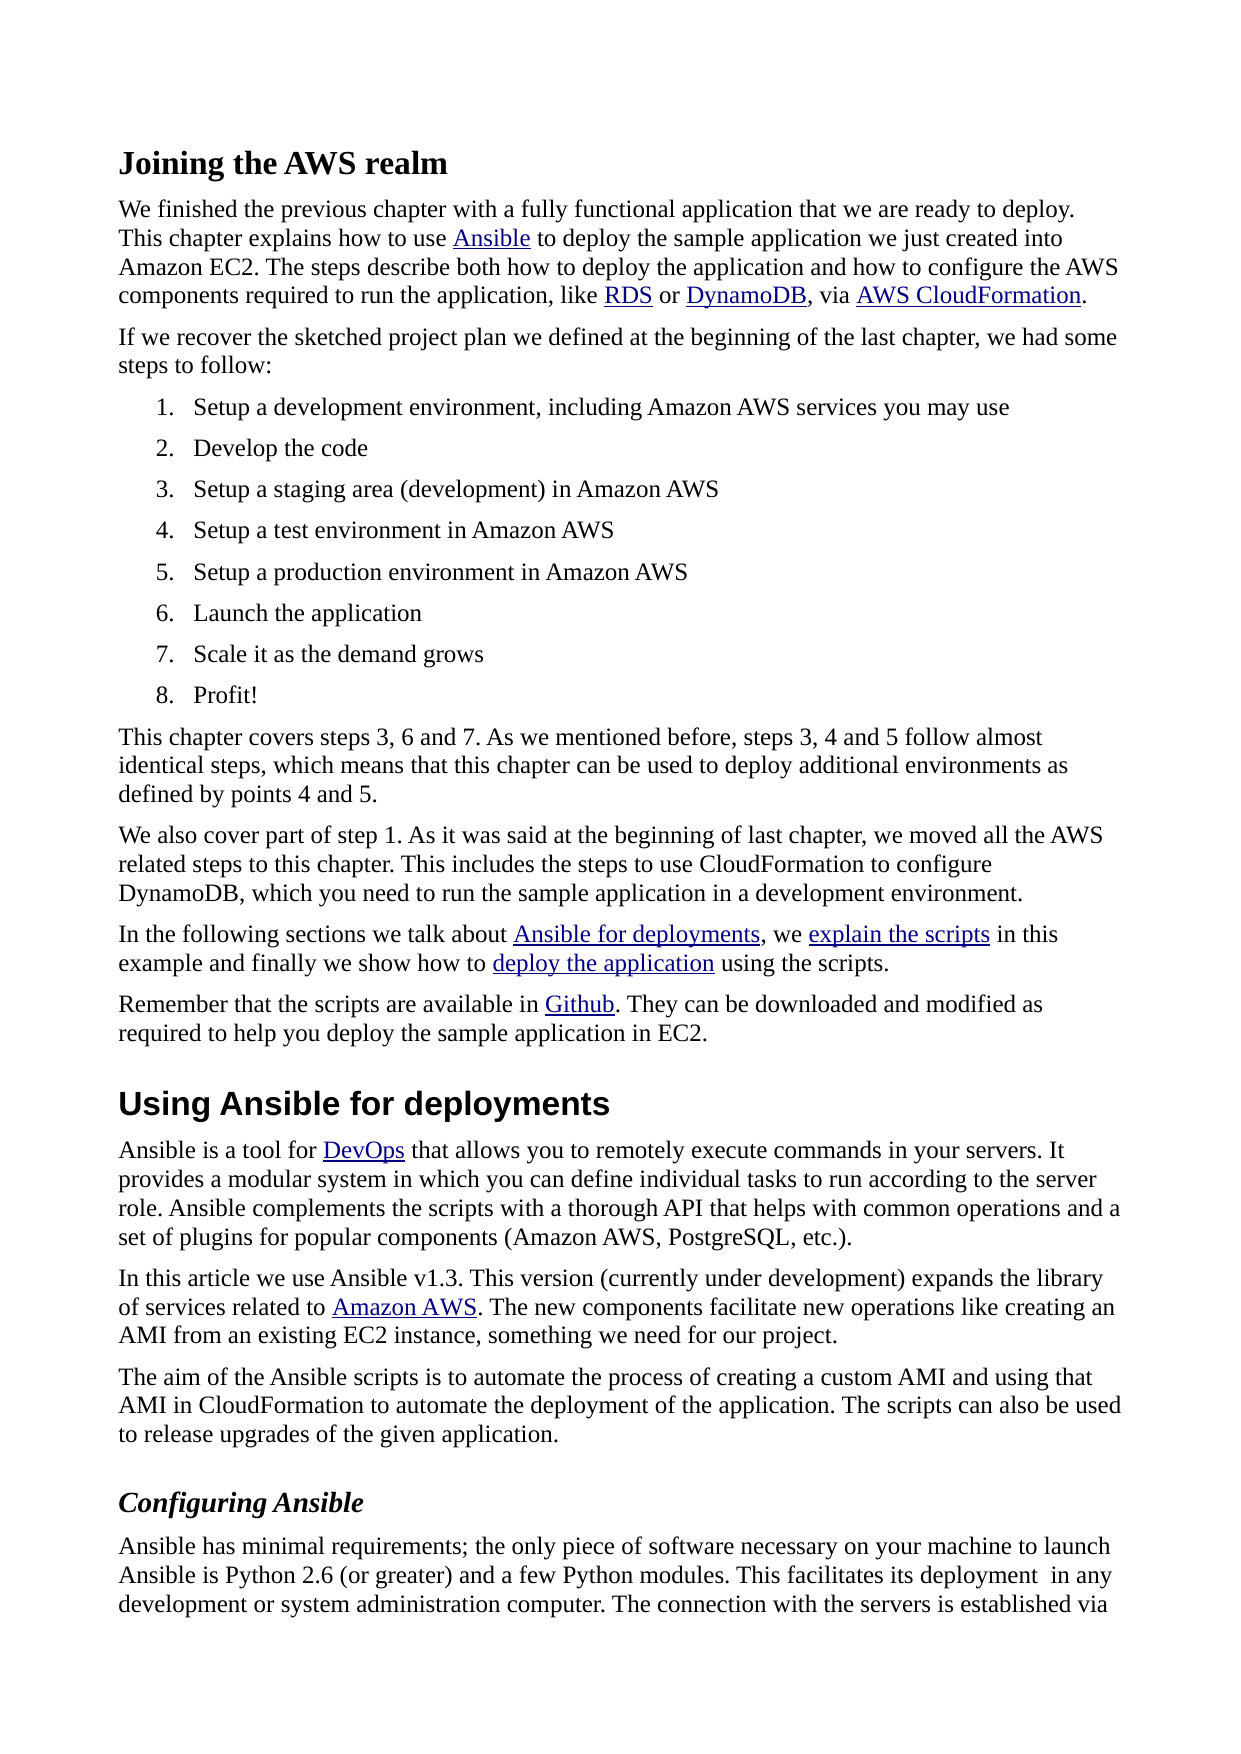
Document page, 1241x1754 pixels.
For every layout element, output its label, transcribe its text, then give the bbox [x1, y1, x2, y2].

subtitle Joining the AWS realm [118, 143, 1122, 182]
subtitle Configuring Ansible [118, 1485, 1122, 1519]
list Launch the application [156, 598, 1122, 627]
list Setup a staging area (development) in Amazon AWS [156, 474, 1122, 503]
list Setup a test environment in Amazon AWS [156, 516, 1122, 544]
list Scale it as the demand grows [156, 639, 1122, 668]
text In this article we use Ansible v1.3. This version (currently under development) expands the library of services related to Amazon AWS. The new components facilitate new operations like creating an AMI from an existing EC2 instance, something we need for our project. [118, 1263, 1122, 1349]
list Develop the code [156, 433, 1122, 462]
text We finished the previous chapter with a fully functional application that we are ready to deploy. This chapter explains how to use Ansible to deploy the sample application we just created into Amazon EC2. The steps describe both how to deploy the application and how to configure the AWS components required to run the application, like RDS or DynamoDB, via AWS CloudFormation. [118, 194, 1122, 309]
list Setup a development environment, including Amazon AWS services you may use [156, 392, 1122, 421]
text Ansible is a tool for DevOps that allows you to remotely execute commands in your servers. It provides a modular system in which you can define individual tasks to run according to the server role. Ansible complements the scripts with a thorough API that helps with common operations and a set of plugins for popular components (Amazon AWS, PostgreSQL, etc.). [118, 1135, 1122, 1250]
list Setup a production environment in Amazon AWS [156, 557, 1122, 586]
text Remember that the scripts are available in Github. They can be downloaded and modified as required to help you deploy the sample application in EC2. [118, 989, 1122, 1047]
text This chapter covers steps 3, 6 and 7. As we mentioned before, steps 3, 4 and 5 follow almost identical steps, which means that this chapter can be used to deploy additional environments as defined by points 4 and 5. [118, 722, 1122, 808]
list Profit! [156, 681, 1122, 709]
text If we recover the sketched project plan we defined at the beginning of the last chapter, we had some steps to follow: [118, 322, 1122, 379]
text Ansible has minimal requirements; the only piece of software necessary on your machine to launch Ansible is Python 2.6 (or greater) and a few Python modules. This facilitates its deployment in any development or system administration computer. The connection with the servers is established via [118, 1531, 1122, 1618]
subtitle Using Ansible for deployments [118, 1084, 1122, 1123]
text The aim of the Ansible scripts is to automate the process of creating a custom AMI and using that AMI in CloudFormation to automate the deployment of the application. The scripts can also be used to release upgrades of the given application. [118, 1362, 1122, 1448]
text We also cover part of step 1. As it was said at the beginning of last chapter, we moved all the AWS related steps to this chapter. This includes the steps to use CloudFormation to configure DynamoDB, which you need to run the sample application in a development environment. [118, 821, 1122, 907]
text In the following sections we talk about Ansible for deployments, we explain the scripts in this example and finally we show how to deploy the application using the scripts. [118, 919, 1122, 977]
